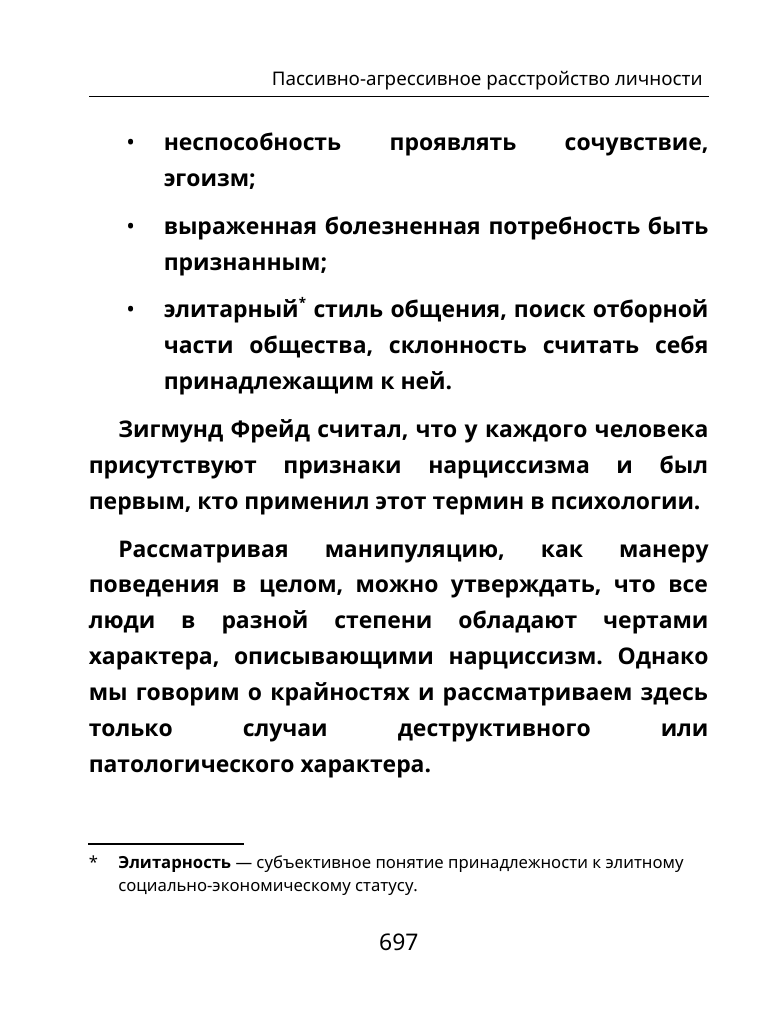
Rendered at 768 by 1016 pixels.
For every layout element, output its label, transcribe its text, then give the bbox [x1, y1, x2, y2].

text Зигмунд Фрейд считал, что у каждого человека присутствуют признаки нарциссизма и был первым, кто применил этот термин в психологии. [88, 413, 709, 516]
text Рассматривая манипуляцию, как манеру поведения в целом, можно утверждать, что все люди в разной степени обладают чертами характера, описывающими нарциссизм. Однако мы говорим о крайностях и рассматриваем здесь только случаи деструктивного или патологического характера. [88, 532, 709, 779]
list неспособность проявлять сочувствие, эгоизм; [126, 126, 709, 193]
list выраженная болезненная потребность быть признанным; [126, 210, 709, 277]
list элитарный стиль общения, поиск отборной части общества, склонность считать себя принадлежащим к ней. [126, 293, 709, 396]
list Элитарность — субъективное понятие принадлежности к элитному социально-экономическому статусу. [88, 851, 709, 896]
